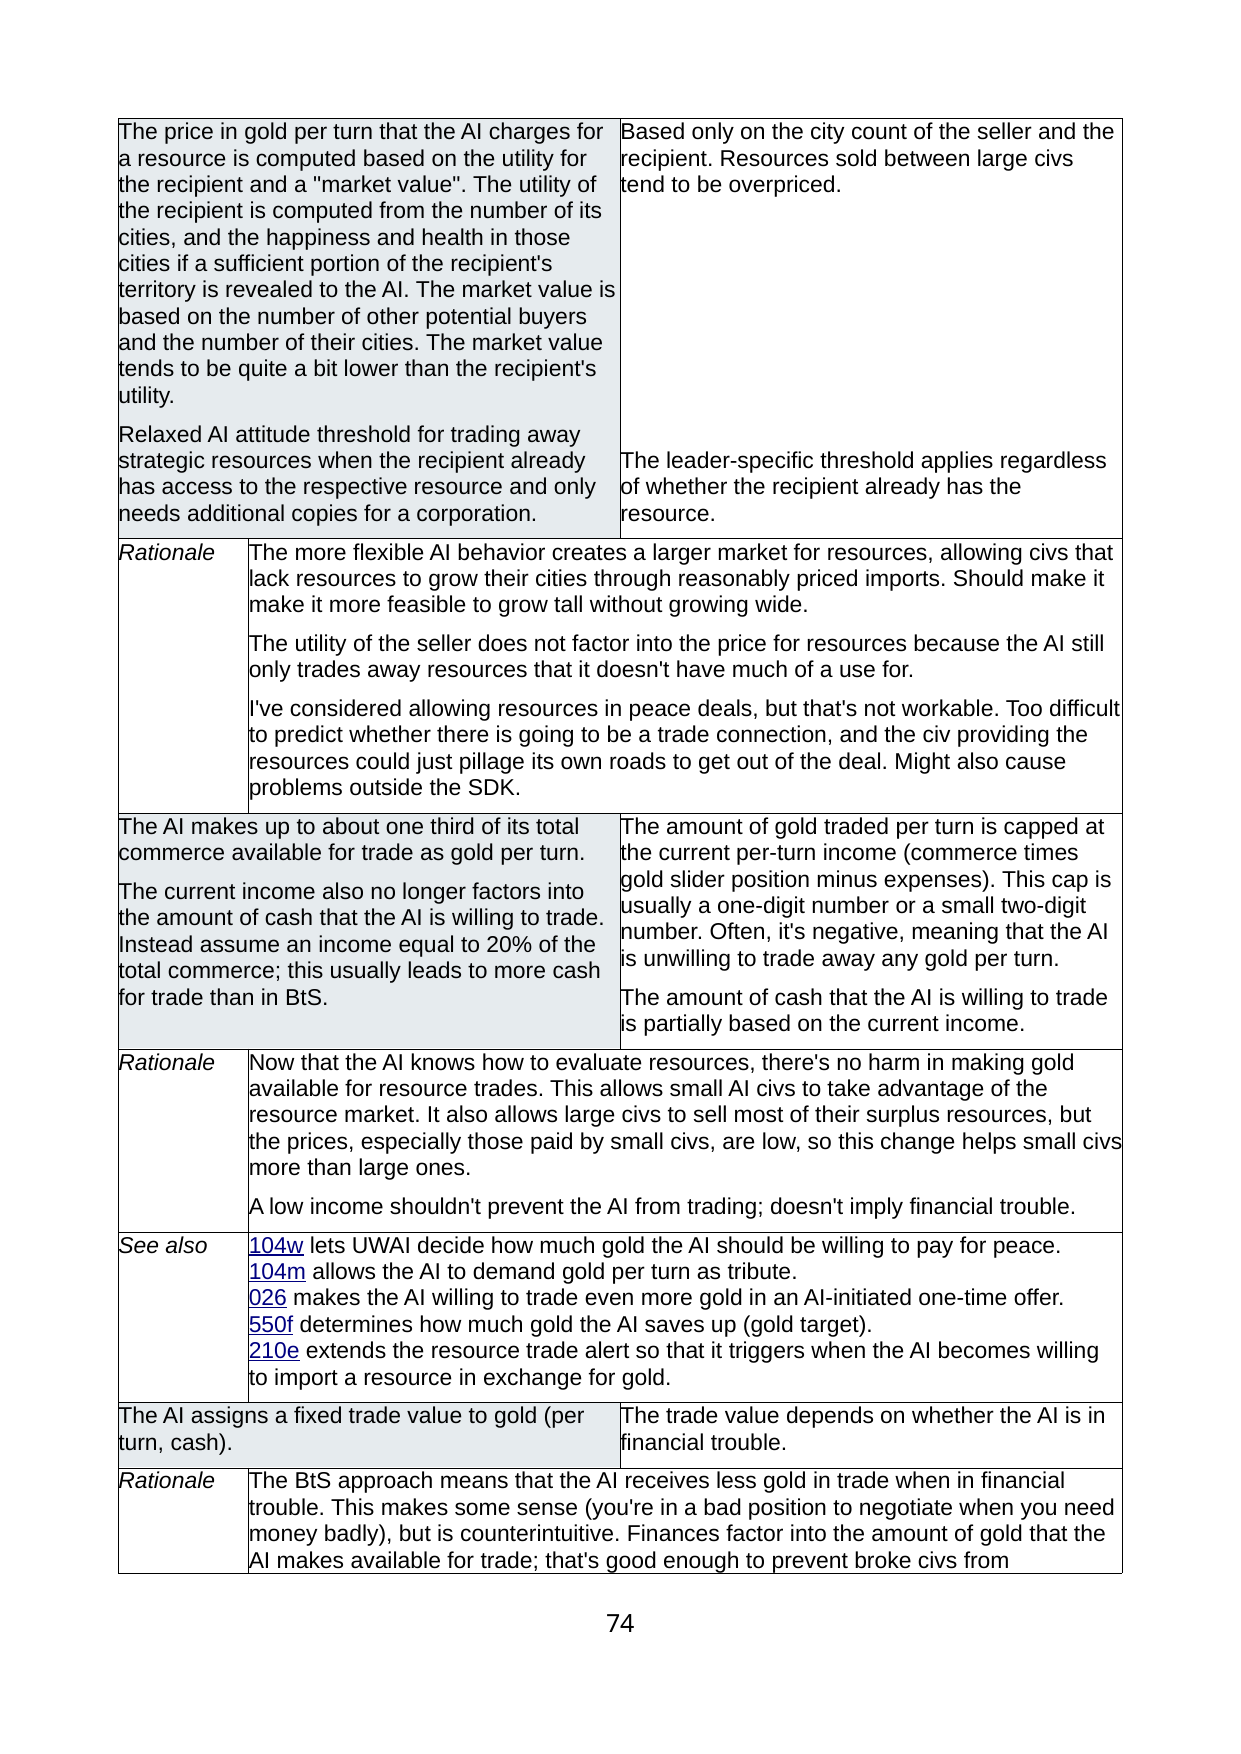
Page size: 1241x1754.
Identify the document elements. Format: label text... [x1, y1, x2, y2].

table_cell The amount of gold traded per turn is capped at the current per-turn income (commerce times gold slider position minus expenses). This cap is usually a one-digit number or a small two-digit number. Often, it's negative, meaning that the AI is unwilling to trade away any gold per turn. The amount of cash that the AI is willing to trade is partially based on the current income. [621, 814, 1122, 1048]
table_cell Now that the AI knows how to evaluate resources, there's no harm in making gold available for resource trades. This allows small AI civs to take advantage of the resource market. It also allows large civs to sell most of their surplus resources, but the prices, especially those paid by small civs, are low, so this change helps small civs more than large ones. A low income shouldn't prevent the AI from trading; doesn't imply financial trouble. [249, 1050, 1122, 1232]
table_cell The AI assigns a fixed trade value to gold (per turn, cash). [119, 1403, 620, 1467]
table_cell The AI makes up to about one third of its total commerce available for trade as gold per turn. The current income also no longer factors into the amount of cash that the AI is willing to trade. Instead assume an income equal to 20% of the total commerce; this usually leads to more cash for trade than in BtS. [119, 814, 620, 1048]
table_cell Rationale [119, 1469, 248, 1573]
table_cell The price in gold per turn that the AI charges for a resource is computed based on the utility for the recipient and a "market value". The utility of the recipient is computed from the number of its cities, and the happiness and health in those cities if a sufficient portion of the recipient's territory is revealed to the AI. The market value is based on the number of other potential buyers and the number of their cities. The market value tends to be quite a bit lower than the recipient's utility. Relaxed AI attitude threshold for trading away strategic resources when the recipient already has access to the respective resource and only needs additional copies for a corporation. [119, 119, 620, 538]
table_cell The trade value depends on whether the AI is in financial trouble. [621, 1403, 1122, 1467]
table_cell Based only on the city count of the seller and the recipient. Resources sold between large civs tend to be overpriced. The leader-specific threshold applies regardless of whether the recipient already has the resource. [621, 119, 1122, 538]
table_cell See also [119, 1233, 248, 1402]
table_cell Rationale [119, 1050, 248, 1232]
table_cell The more flexible AI behavior creates a larger market for resources, allowing civs that lack resources to grow their cities through reasonably priced imports. Should make it make it more feasible to grow tall without growing wide. The utility of the seller does not factor into the price for resources because the AI still only trades away resources that it doesn't have much of a use for. I've considered allowing resources in peace deals, but that's not workable. Too difficult to predict whether there is going to be a trade connection, and the civ providing the resources could just pillage its own roads to get out of the deal. Might also cause problems outside the SDK. [249, 539, 1122, 813]
table_cell The BtS approach means that the AI receives less gold in trade when in financial trouble. This makes some sense (you're in a bad position to negotiate when you need money badly), but is counterintuitive. Finances factor into the amount of gold that the AI makes available for trade; that's good enough to prevent broke civs from [249, 1469, 1122, 1573]
table_cell Rationale [119, 539, 248, 813]
table_cell 104w lets UWAI decide how much gold the AI should be willing to pay for peace. 104m allows the AI to demand gold per turn as tribute. 026 makes the AI willing to trade even more gold in an AI-initiated one-time offer. 550f determines how much gold the AI saves up (gold target). 210e extends the resource trade alert so that it triggers when the AI becomes willing to import a resource in exchange for gold. [249, 1233, 1122, 1402]
